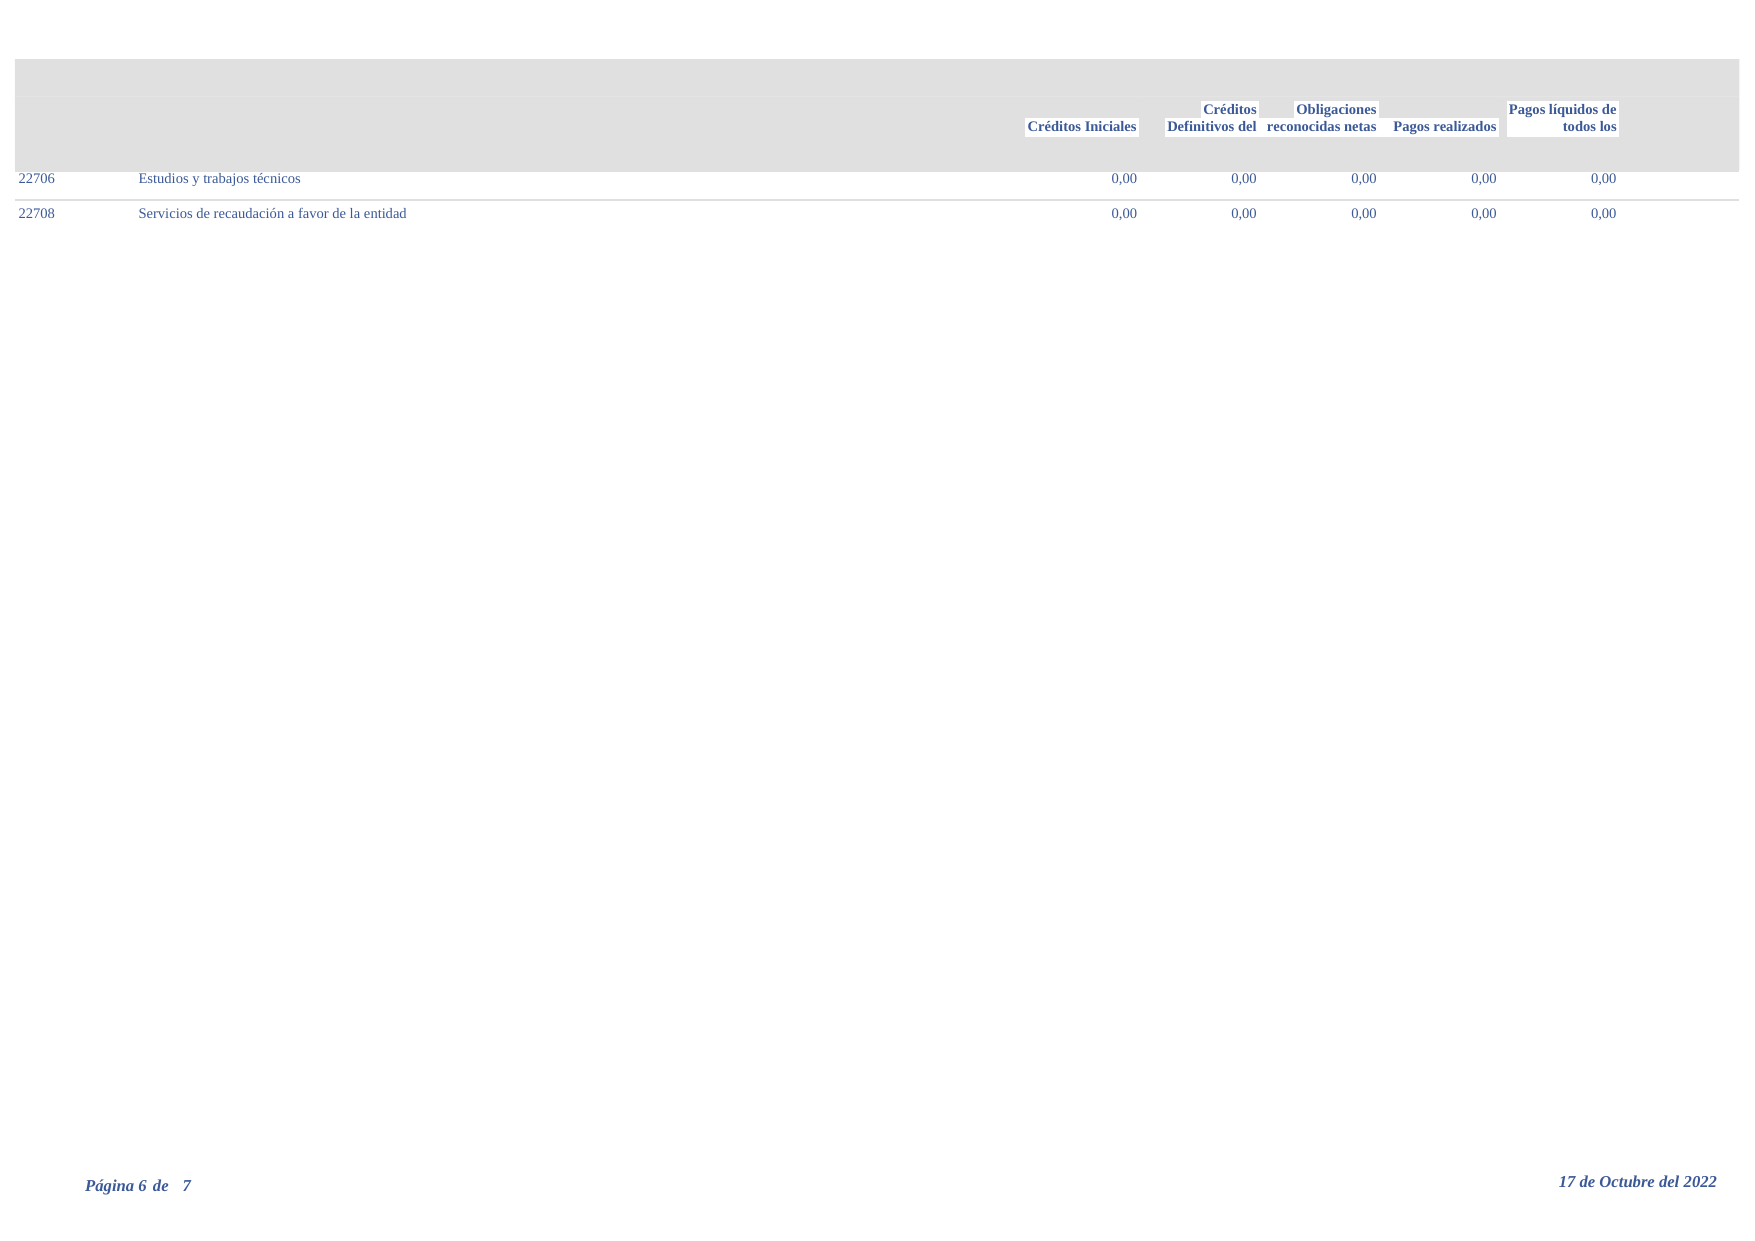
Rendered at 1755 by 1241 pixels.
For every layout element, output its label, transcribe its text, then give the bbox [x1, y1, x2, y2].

table_cell 0,00 [1398, 172, 1524, 199]
table_cell 22708 [15, 201, 105, 230]
table_cell 0,00 [815, 172, 1166, 199]
table_cell Estudios y trabajos técnicos [105, 172, 815, 199]
table_cell 0,00 [1398, 201, 1524, 230]
table_cell Servicios de recaudación a favor de la entidad [105, 201, 815, 230]
table_cell 0,00 [1524, 201, 1739, 230]
table_cell 0,00 [1278, 172, 1397, 199]
table_cell 0,00 [1166, 201, 1277, 230]
table_cell 0,00 [1166, 172, 1277, 199]
table_cell 22706 [15, 172, 105, 199]
table_cell 0,00 [1524, 172, 1739, 199]
table_cell 0,00 [815, 201, 1166, 230]
table_cell 0,00 [1278, 201, 1397, 230]
